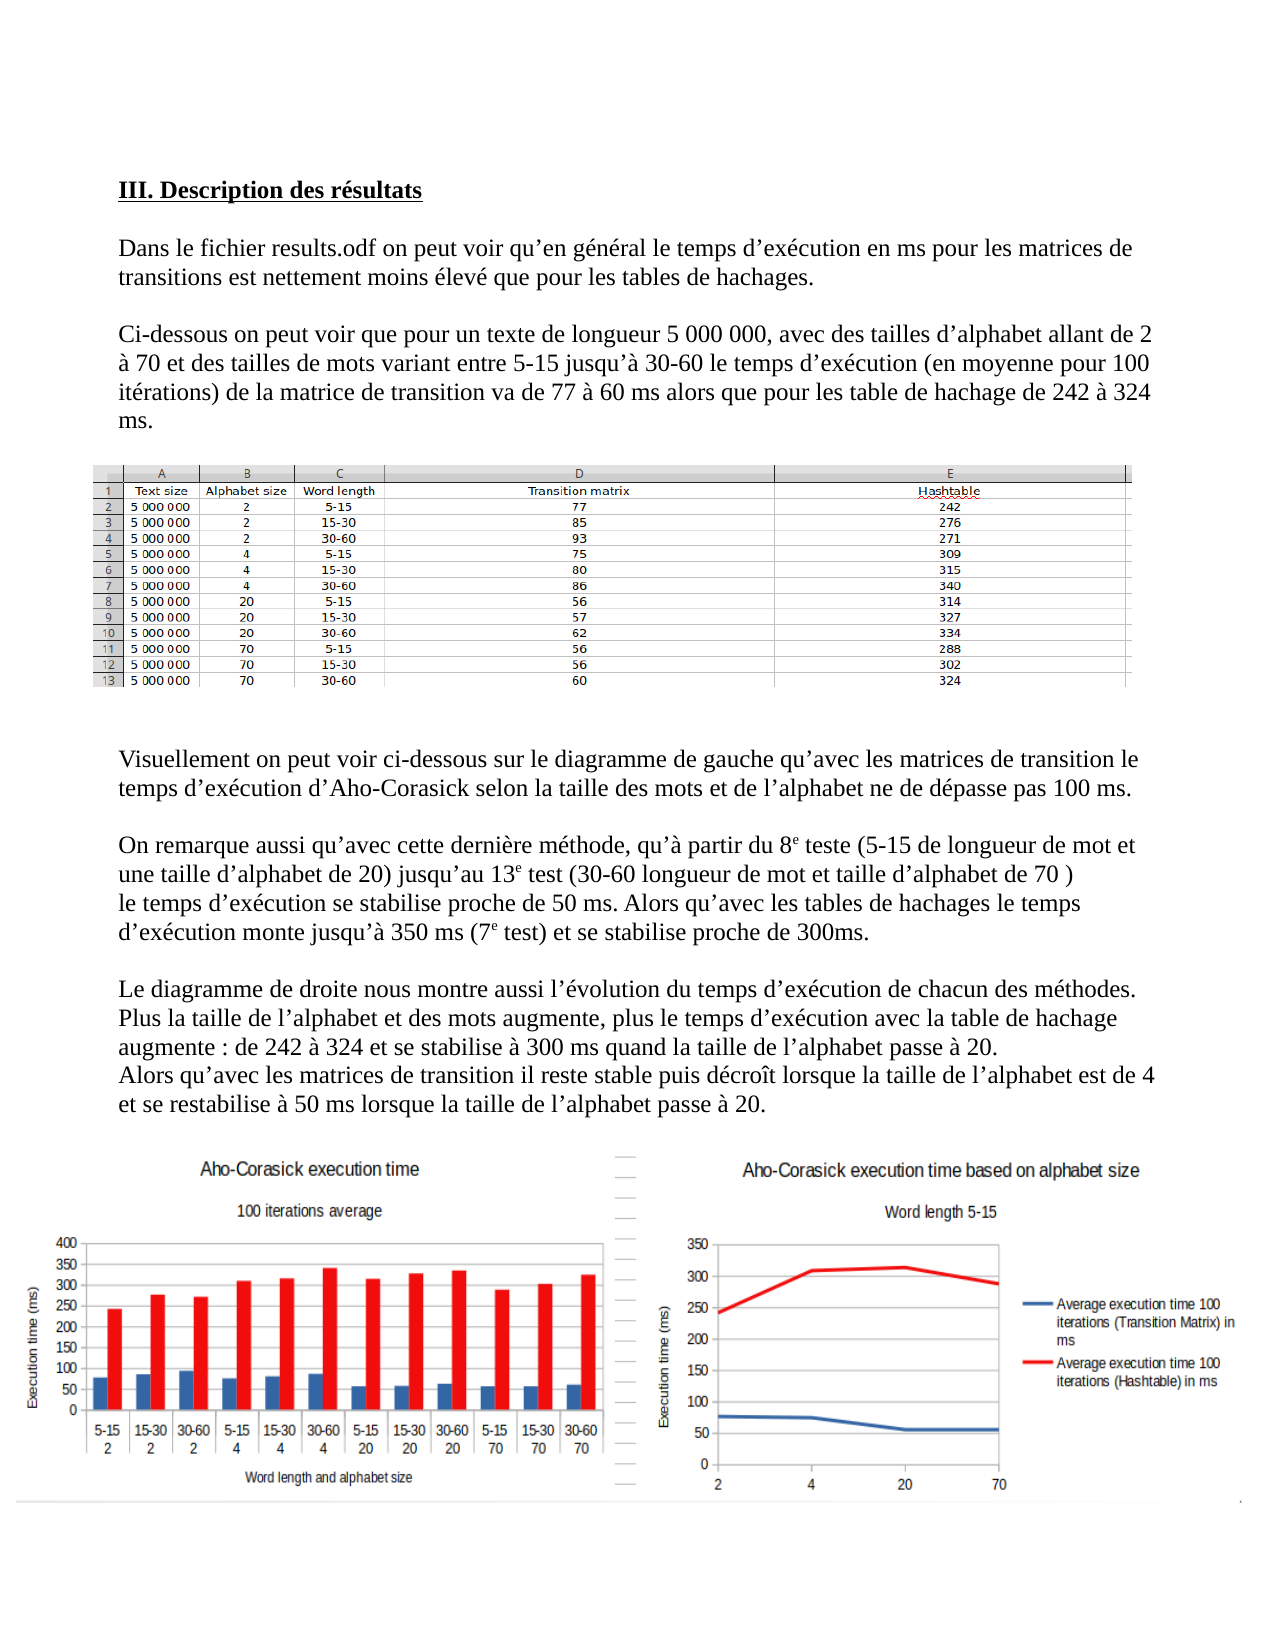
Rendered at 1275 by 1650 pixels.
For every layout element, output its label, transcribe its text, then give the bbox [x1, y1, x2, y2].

text Dans le fichier results.odf on peut voir qu’en général le temps d’exécution en ms pour les matrices de transitions est nettement moins élevé que pour les tables de hachages. [118, 233, 1157, 291]
picture [15, 1147, 1242, 1503]
text augmente : de 242 à 324 et se stabilise à 300 ms quand la taille de l’alphabet passe à 20. [118, 1032, 1157, 1061]
text On remarque aussi qu’avec cette dernière méthode, qu’à partir du 8e teste (5-15 de longueur de mot et une taille d’alphabet de 20) jusqu’au 13e test (30-60 longueur de mot et taille d’alphabet de 70 ) [118, 831, 1157, 888]
picture [93, 465, 1132, 687]
text Le diagramme de droite nous montre aussi l’évolution du temps d’exécution de chacun des méthodes. [118, 974, 1157, 1003]
text le temps d’exécution se stabilise proche de 50 ms. Alors qu’avec les tables de hachages le temps d’exécution monte jusqu’à 350 ms (7e test) et se stabilise proche de 300ms. [118, 888, 1157, 946]
text Alors qu’avec les matrices de transition il reste stable puis décroît lorsque la taille de l’alphabet est de 4 [118, 1061, 1157, 1089]
text III. Description des résultats [118, 176, 1157, 204]
text Plus la taille de l’alphabet et des mots augmente, plus le temps d’exécution avec la table de hachage [118, 1003, 1157, 1032]
text Visuellement on peut voir ci-dessous sur le diagramme de gauche qu’avec les matrices de transition le temps d’exécution d’Aho-Corasick selon la taille des mots et de l’alphabet ne de dépasse pas 100 ms. [118, 744, 1157, 802]
text Ci-dessous on peut voir que pour un texte de longueur 5 000 000, avec des tailles d’alphabet allant de 2 à 70 et des tailles de mots variant entre 5-15 jusqu’à 30-60 le temps d’exécution (en moyenne pour 100 itérations) de la matrice de transition va de 77 à 60 ms alors que pour les table de hachage de 242 à 324 ms. [118, 319, 1157, 434]
text et se restabilise à 50 ms lorsque la taille de l’alphabet passe à 20. [118, 1089, 1157, 1118]
